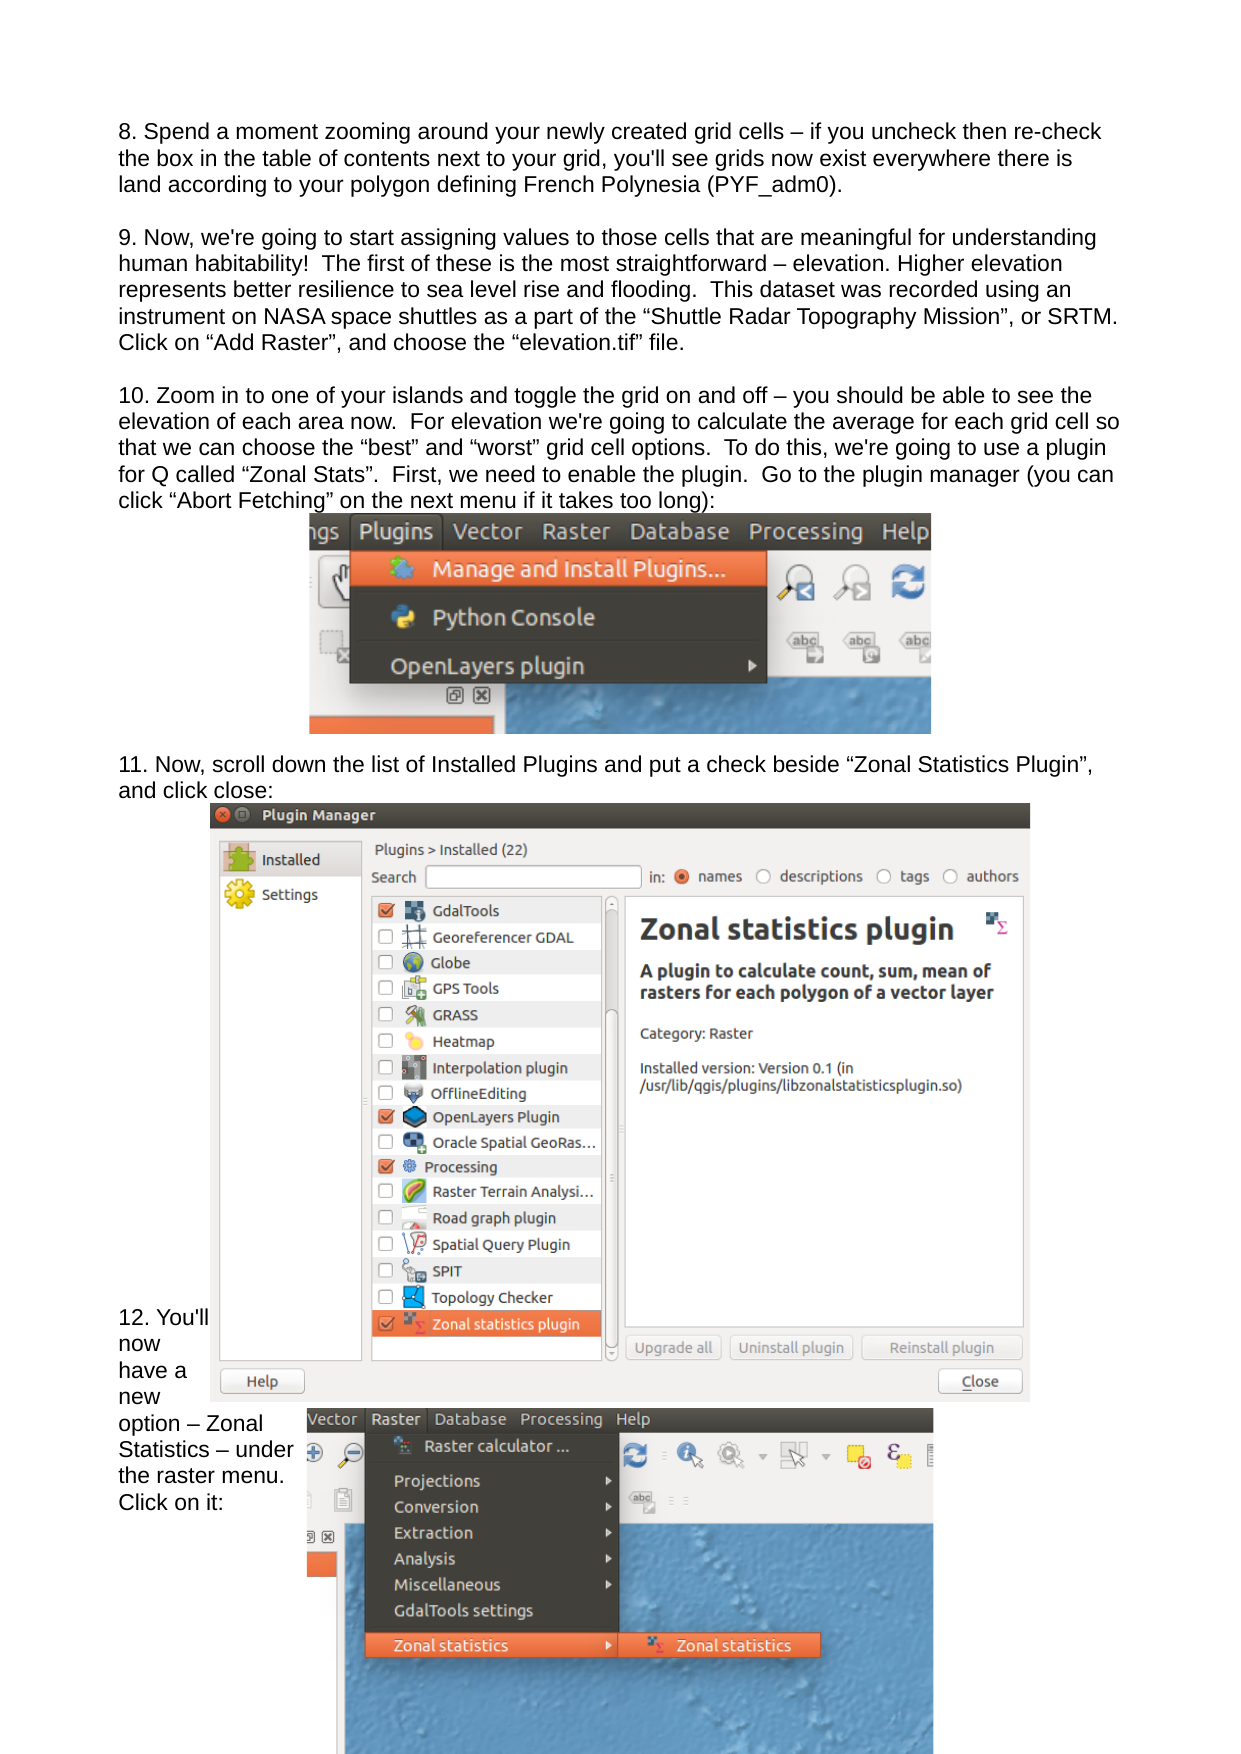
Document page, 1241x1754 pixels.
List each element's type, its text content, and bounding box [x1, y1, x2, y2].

text 10. Zoom in to one of your islands and toggle the grid on and off – you should be able to see the elevation of each area now. For elevation we're going to calculate the average for each grid cell so that we can choose the “best” and “worst” grid cell options. To do this, we're going to use a plugin for Q called “Zonal Stats”. First, we need to enable the plugin. Go to the plugin manager (you can click “Abort Fetching” on the next menu if it takes too long): [118, 382, 1122, 513]
picture [306, 1408, 934, 1754]
text 9. Now, we're going to start assigning values to those cells that are meaningful for understanding human habitability! The first of these is the most straightforward – elevation. Higher elevation represents better resilience to sea level rise and flooding. This dataset was recorded using an instrument on NASA space shuttles as a part of the “Shuttle Radar Topography Mission”, or SRTM. Click on “Add Raster”, and choose the “elevation.tif” file. [118, 223, 1122, 355]
text 12. You'll now have a new option – Zonal Statistics – under the raster menu. Click on it: [118, 1304, 1122, 1515]
picture [309, 513, 932, 734]
text 8. Spend a moment zooming around your newly created grid cells – if you uncheck then re-check the box in the table of contents next to your grid, you'll see grids now exist everywhere there is land according to your polygon defining French Polynesia (PYF_adm0). [118, 118, 1122, 197]
text 11. Now, scroll down the list of Installed Plugins and put a check beside “Zonal Statistics Plugin”, and click close: [118, 751, 1122, 803]
picture [210, 803, 1030, 1402]
